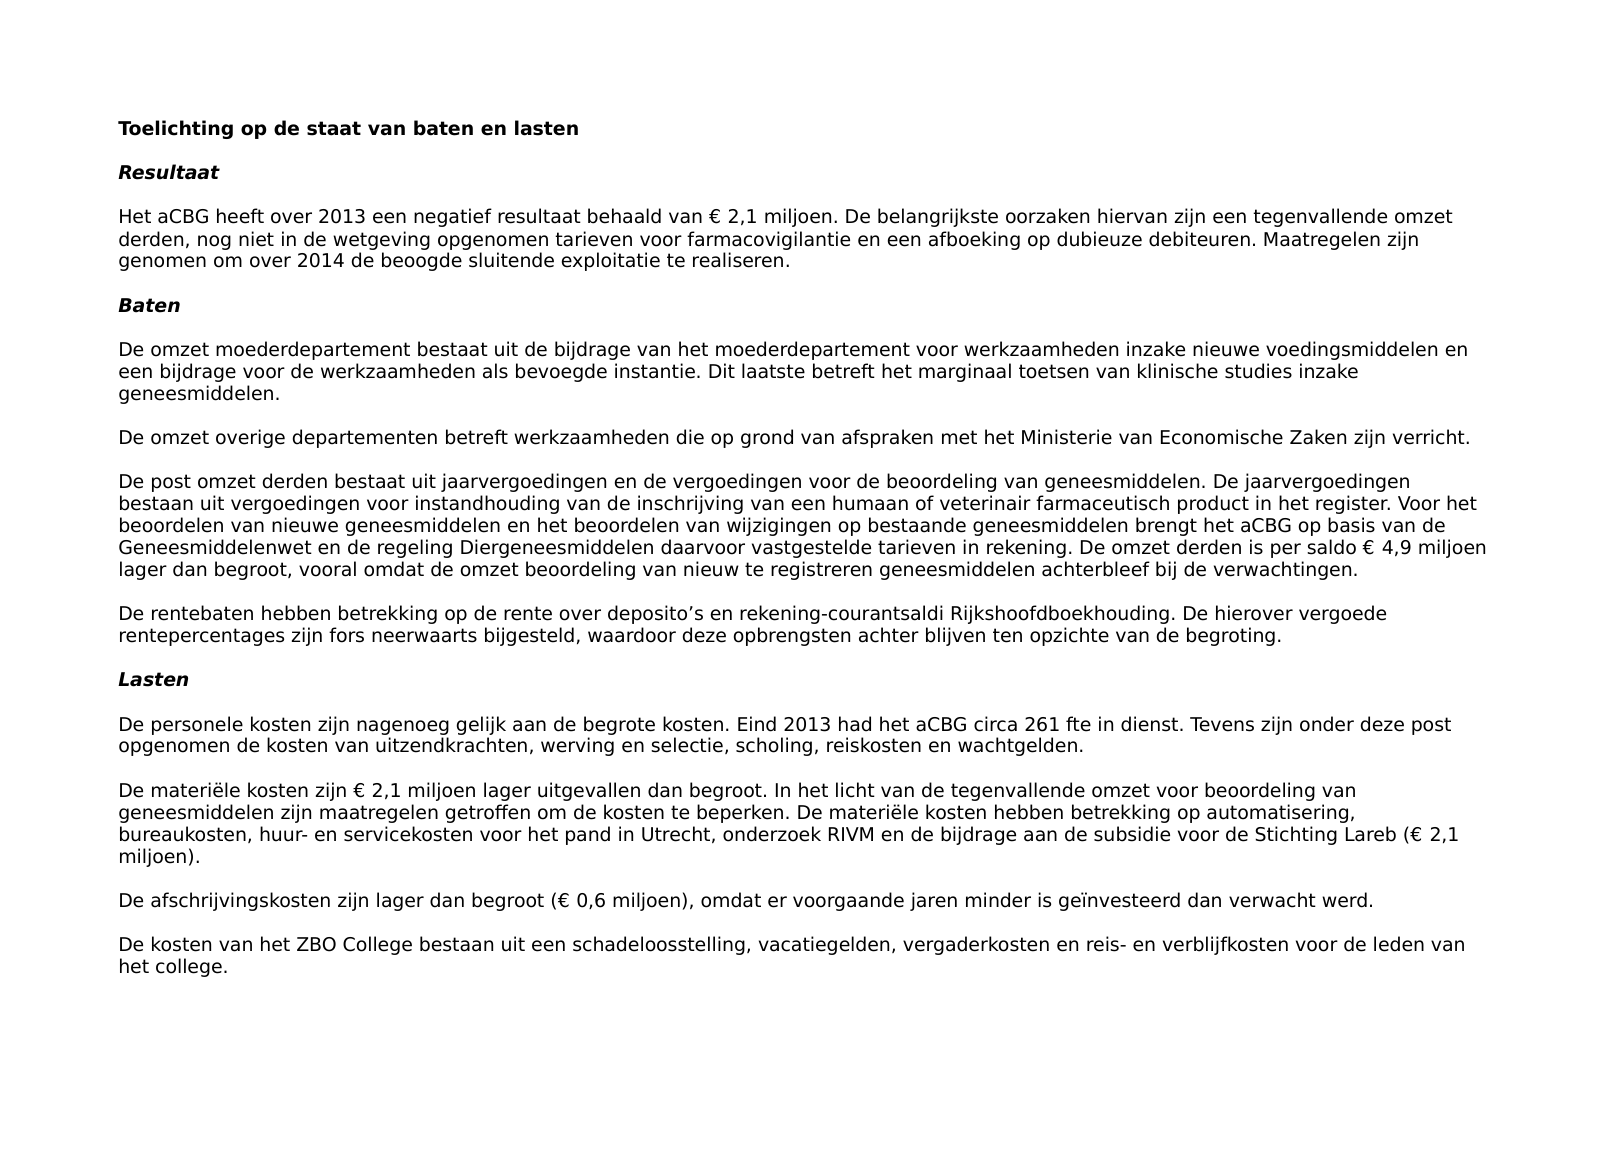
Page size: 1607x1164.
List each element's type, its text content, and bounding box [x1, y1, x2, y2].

text De rentebaten hebben betrekking op de rente over deposito’s en rekening-courantsaldi Rijkshoofdboekhouding. De hierover vergoede rentepercentages zijn fors neerwaarts bijgesteld, waardoor deze opbrengsten achter blijven ten opzichte van de begroting. [118, 603, 1488, 647]
text De materiële kosten zijn € 2,1 miljoen lager uitgevallen dan begroot. In het licht van de tegenvallende omzet voor beoordeling van geneesmiddelen zijn maatregelen getroffen om de kosten te beperken. De materiële kosten hebben betrekking op automatisering, bureaukosten, huur- en servicekosten voor het pand in Utrecht, onderzoek RIVM en de bijdrage aan de subsidie voor de Stichting Lareb (€ 2,1 miljoen). [118, 779, 1488, 867]
text Het aCBG heeft over 2013 een negatief resultaat behaald van € 2,1 miljoen. De belangrijkste oorzaken hiervan zijn een tegenvallende omzet derden, nog niet in de wetgeving opgenomen tarieven voor farmacovigilantie en een afboeking op dubieuze debiteuren. Maatregelen zijn genomen om over 2014 de beoogde sluitende exploitatie te realiseren. [118, 206, 1488, 272]
text De omzet moederdepartement bestaat uit de bijdrage van het moederdepartement voor werkzaamheden inzake nieuwe voedingsmiddelen en een bijdrage voor de werkzaamheden als bevoegde instantie. Dit laatste betreft het marginaal toetsen van klinische studies inzake geneesmiddelen. [118, 339, 1488, 405]
text De personele kosten zijn nagenoeg gelijk aan de begrote kosten. Eind 2013 had het aCBG circa 261 fte in dienst. Tevens zijn onder deze post opgenomen de kosten van uitzendkrachten, werving en selectie, scholing, reiskosten en wachtgelden. [118, 713, 1488, 757]
text De omzet overige departementen betreft werkzaamheden die op grond van afspraken met het Ministerie van Economische Zaken zijn verricht. [118, 427, 1488, 449]
subtitle Lasten [118, 669, 1488, 691]
text De post omzet derden bestaat uit jaarvergoedingen en de vergoedingen voor de beoordeling van geneesmiddelen. De jaarvergoedingen bestaan uit vergoedingen voor instandhouding van de inschrijving van een humaan of veterinair farmaceutisch product in het register. Voor het beoordelen van nieuwe geneesmiddelen en het beoordelen van wijzigingen op bestaande geneesmiddelen brengt het aCBG op basis van de Geneesmiddelenwet en de regeling Diergeneesmiddelen daarvoor vastgestelde tarieven in rekening. De omzet derden is per saldo € 4,9 miljoen lager dan begroot, vooral omdat de omzet beoordeling van nieuw te registreren geneesmiddelen achterbleef bij de verwachtingen. [118, 471, 1488, 581]
text De kosten van het ZBO College bestaan uit een schadeloosstelling, vacatiegelden, vergaderkosten en reis- en verblijfkosten voor de leden van het college. [118, 934, 1488, 978]
subtitle Resultaat [118, 162, 1488, 184]
subtitle Toelichting op de staat van baten en lasten [118, 118, 1488, 140]
subtitle Baten [118, 294, 1488, 317]
text De afschrijvingskosten zijn lager dan begroot (€ 0,6 miljoen), omdat er voorgaande jaren minder is geïnvesteerd dan verwacht werd. [118, 890, 1488, 912]
